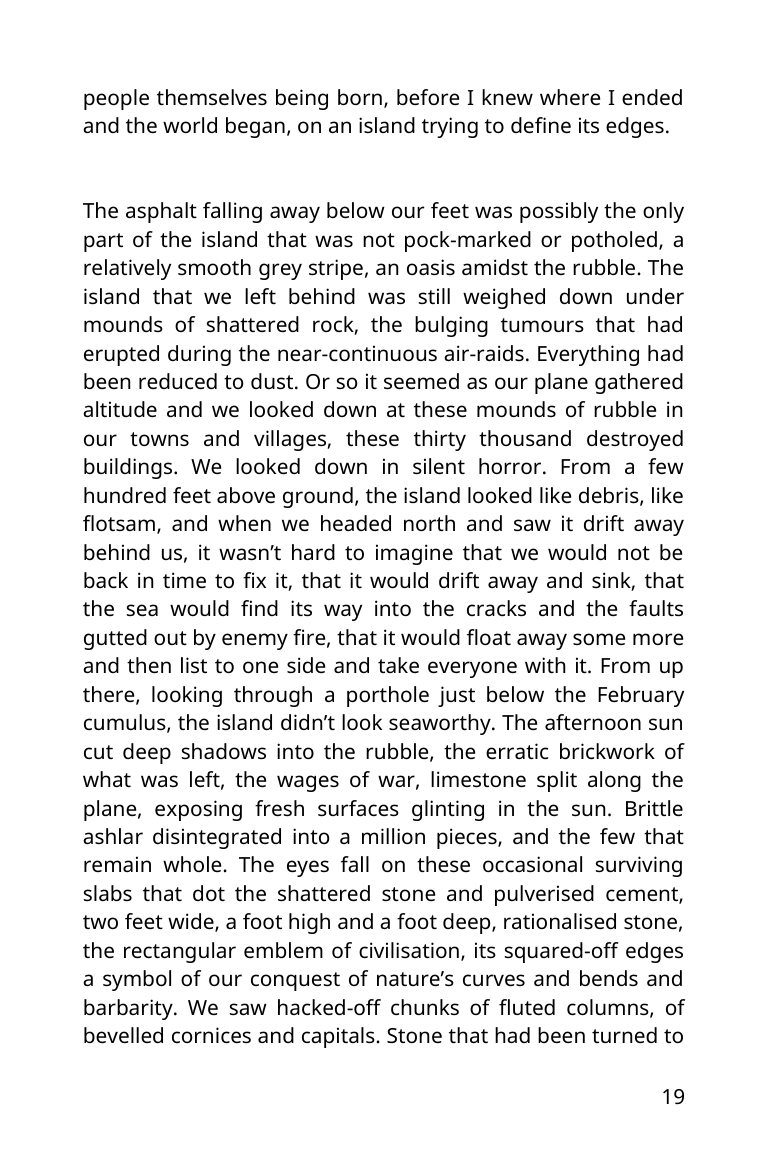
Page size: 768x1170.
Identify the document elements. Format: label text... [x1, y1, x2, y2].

text people themselves being born, before I knew where I ended and the world began, on an island trying to define its edges. [83, 83, 685, 139]
text The asphalt falling away below our feet was possibly the only part of the island that was not pock-marked or potholed, a relatively smooth grey stripe, an oasis amidst the rubble. The island that we left behind was still weighed down under mounds of shattered rock, the bulging tumours that had erupted during the near-continuous air-raids. Everything had been reduced to dust. Or so it seemed as our plane gathered altitude and we looked down at these mounds of rubble in our towns and villages, these thirty thousand destroyed buildings. We looked down in silent horror. From a few hundred feet above ground, the island looked like debris, like flotsam, and when we headed north and saw it drift away behind us, it wasn’t hard to imagine that we would not be back in time to fix it, that it would drift away and sink, that the sea would find its way into the cracks and the faults gutted out by enemy fire, that it would float away some more and then list to one side and take everyone with it. From up there, looking through a porthole just below the February cumulus, the island didn’t look seaworthy. The afternoon sun cut deep shadows into the rubble, the erratic brickwork of what was left, the wages of war, limestone split along the plane, exposing fresh surfaces glinting in the sun. Brittle ashlar disintegrated into a million pieces, and the few that remain whole. The eyes fall on these occasional surviving slabs that dot the shattered stone and pulverised cement, two feet wide, a foot high and a foot deep, rationalised stone, the rectangular emblem of civilisation, its squared-off edges a symbol of our conquest of nature’s curves and bends and barbarity. We saw hacked-off chunks of fluted columns, of bevelled cornices and capitals. Stone that had been turned to [83, 196, 685, 1049]
